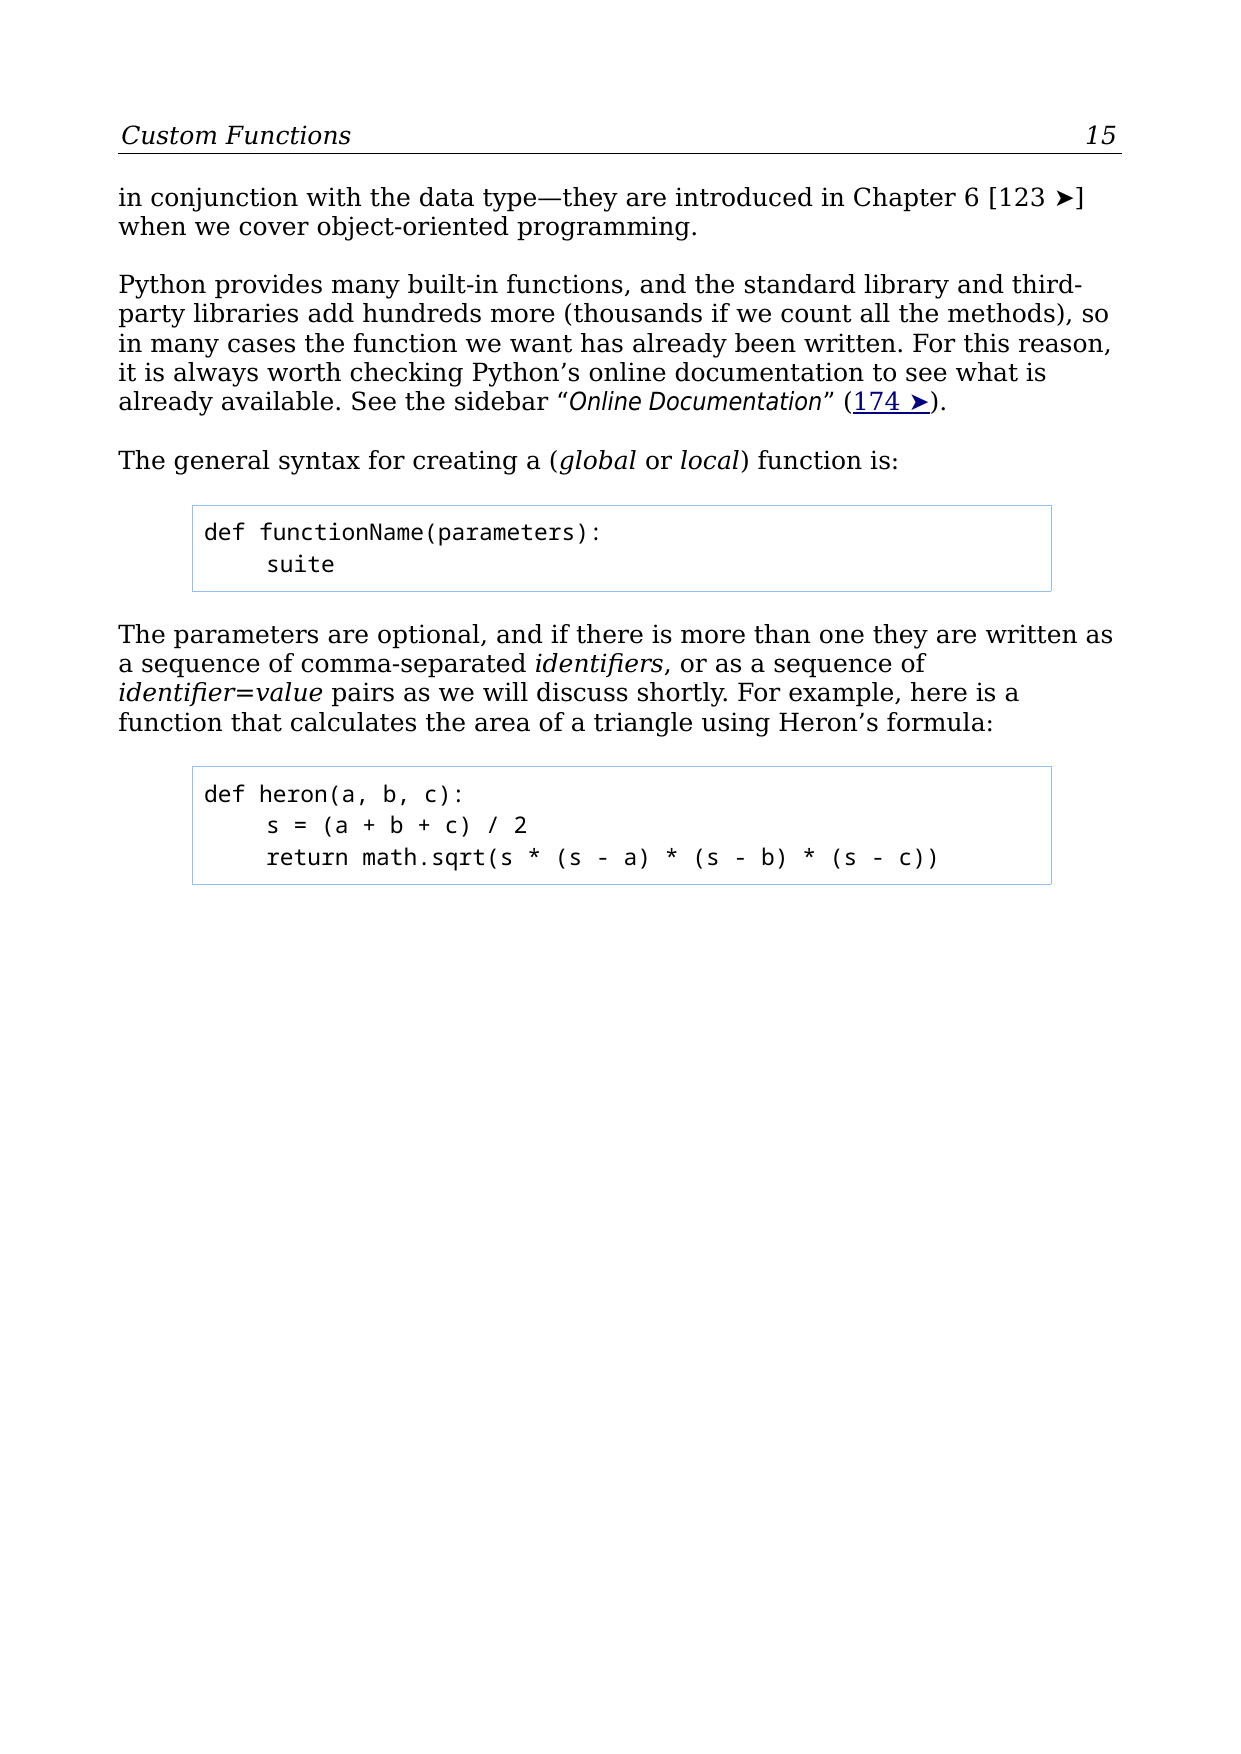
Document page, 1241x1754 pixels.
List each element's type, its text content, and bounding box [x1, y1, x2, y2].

text s = (a + b + c) / 2 [193, 798, 1051, 829]
text in conjunction with the data type—they are introduced in Chapter 6 [123 ➤] when we cover object-oriented programming. [118, 183, 1122, 241]
text return math.sqrt(s * (s - a) * (s - b) * (s - c)) [193, 829, 1051, 884]
text def heron(a, b, c): [193, 767, 1051, 798]
text Python provides many built-in functions, and the standard library and third-party libraries add hundreds more (thousands if we count all the methods), so in many cases the function we want has already been written. For this reason, it is always worth checking Python’s online documentation to see what is already available. See the sidebar “Online Documentation” (174 ➤). [118, 271, 1122, 416]
text suite [193, 536, 1051, 591]
text The general syntax for creating a (global or local) function is: [118, 446, 1122, 475]
text def functionName(parameters): [193, 506, 1051, 536]
text The parameters are optional, and if there is more than one they are written as a sequence of comma-separated identifiers, or as a sequence of identifier=value pairs as we will discuss shortly. For example, here is a function that calculates the area of a triangle using Heron’s formula: [118, 620, 1122, 737]
